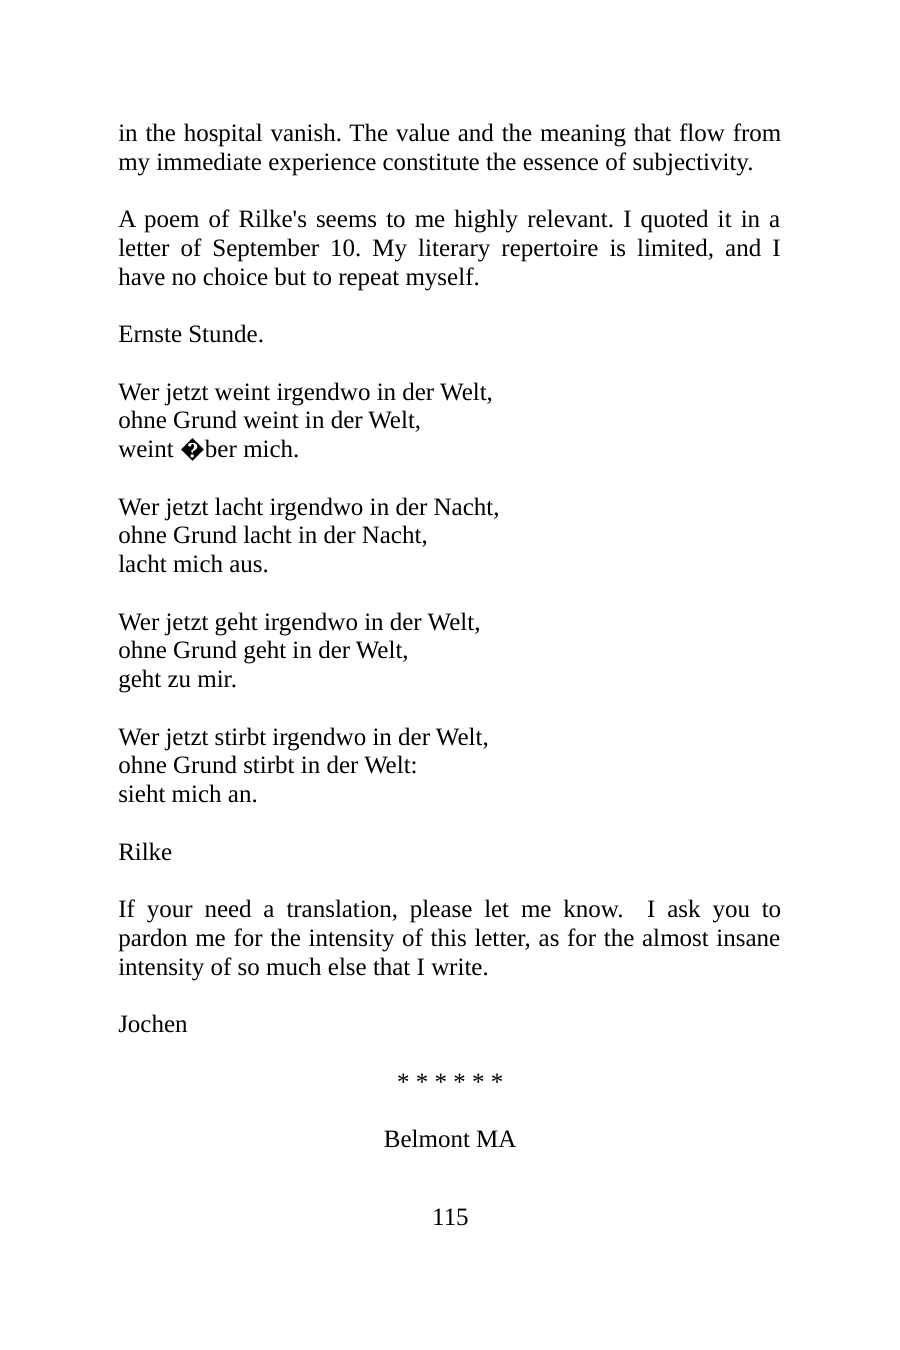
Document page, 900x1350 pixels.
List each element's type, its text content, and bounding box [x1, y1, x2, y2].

text Wer jetzt geht irgendwo in der Welt, [118, 607, 782, 636]
text Ernste Stunde. [118, 319, 782, 348]
text ohne Grund lacht in der Nacht, [118, 521, 782, 549]
text weint �ber mich. [118, 434, 782, 463]
text * * * * * * [118, 1067, 782, 1096]
text geht zu mir. [118, 664, 782, 693]
text in the hospital vanish. The value and the meaning that flow from my immediate experience constitute the essence of subjectivity. [118, 118, 782, 176]
text ohne Grund geht in der Welt, [118, 636, 782, 664]
text ohne Grund weint in der Welt, [118, 406, 782, 434]
text If your need a translation, please let me know. I ask you to pardon me for the intensity of this letter, as for the almost insane intensity of so much else that I write. [118, 894, 782, 981]
text Jochen [118, 1009, 782, 1038]
text ohne Grund stirbt in der Welt: [118, 751, 782, 779]
text sieht mich an. [118, 779, 782, 808]
text lacht mich aus. [118, 549, 782, 578]
text Belmont MA [118, 1124, 782, 1153]
text Rilke [118, 837, 782, 866]
text Wer jetzt lacht irgendwo in der Nacht, [118, 492, 782, 521]
text Wer jetzt weint irgendwo in der Welt, [118, 377, 782, 406]
text Wer jetzt stirbt irgendwo in der Welt, [118, 722, 782, 751]
text A poem of Rilke's seems to me highly relevant. I quoted it in a letter of September 10. My literary repertoire is limited, and I have no choice but to repeat myself. [118, 204, 782, 291]
